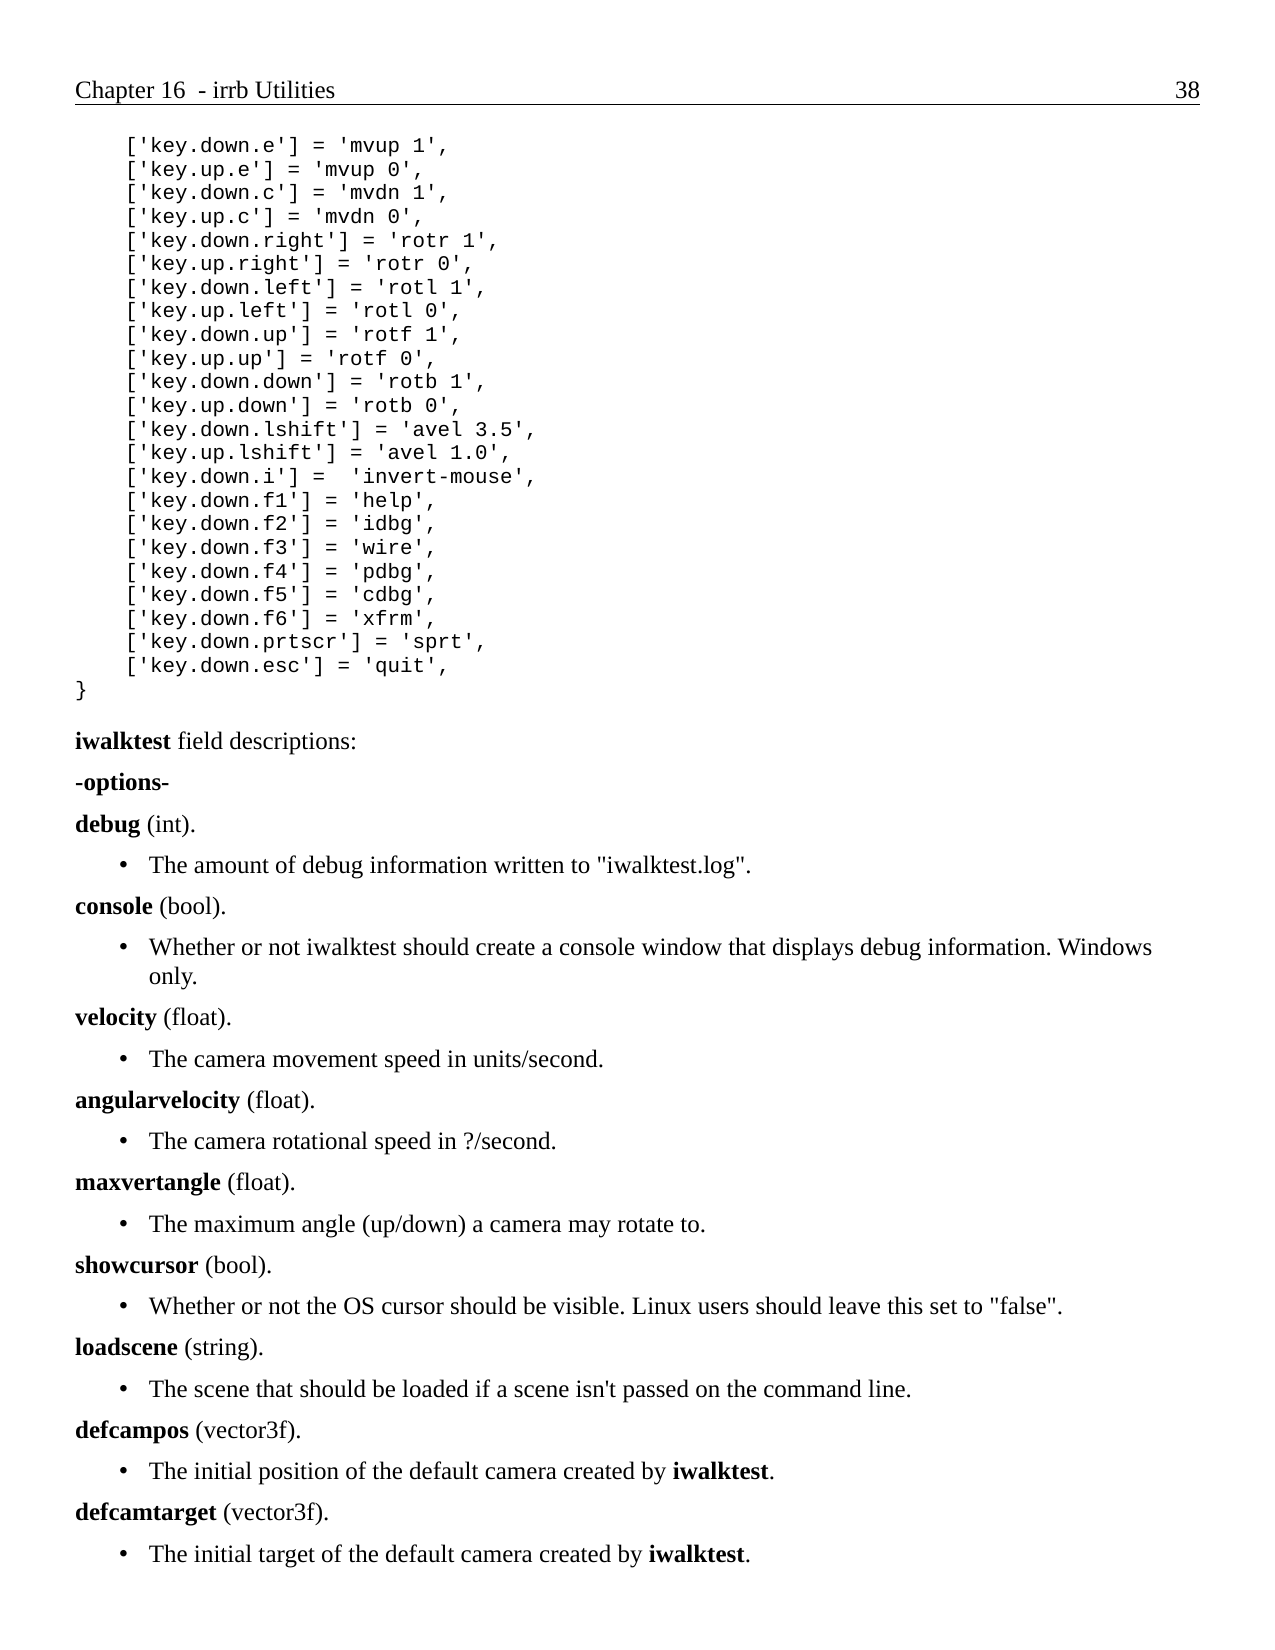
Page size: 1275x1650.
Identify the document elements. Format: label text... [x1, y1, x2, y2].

text maxvertangle (float). [75, 1167, 1200, 1196]
text ['key.down.left'] = 'rotl 1', [75, 277, 1200, 301]
text velocity (float). [75, 1002, 1200, 1031]
text console (bool). [75, 891, 1200, 920]
text ['key.up.down'] = 'rotb 0', [75, 395, 1200, 419]
text ['key.down.f1'] = 'help', [75, 490, 1200, 513]
text ['key.down.f2'] = 'idbg', [75, 513, 1200, 537]
text ['key.down.right'] = 'rotr 1', [75, 229, 1200, 253]
list The initial position of the default camera created by iwalktest. [119, 1456, 1200, 1485]
list The camera movement speed in units/second. [119, 1044, 1200, 1072]
text ['key.up.right'] = 'rotr 0', [75, 253, 1200, 277]
text ['key.down.f6'] = 'xfrm', [75, 608, 1200, 632]
text ['key.down.f3'] = 'wire', [75, 537, 1200, 561]
text ['key.down.prtscr'] = 'sprt', [75, 632, 1200, 655]
text ['key.down.e'] = 'mvup 1', [75, 135, 1200, 159]
text ['key.up.left'] = 'rotl 0', [75, 301, 1200, 324]
text -options- [75, 767, 1200, 796]
text ['key.up.up'] = 'rotf 0', [75, 348, 1200, 371]
text ['key.down.esc'] = 'quit', [75, 655, 1200, 679]
text loadscene (string). [75, 1332, 1200, 1361]
text defcamtarget (vector3f). [75, 1497, 1200, 1526]
list The maximum angle (up/down) a camera may rotate to. [119, 1209, 1200, 1237]
list The camera rotational speed in ?/second. [119, 1126, 1200, 1155]
text ['key.up.lshift'] = 'avel 1.0', [75, 442, 1200, 466]
list Whether or not iwalktest should create a console window that displays debug information. Windows only. [119, 932, 1200, 990]
list Whether or not the OS cursor should be visible. Linux users should leave this set to "false". [119, 1291, 1200, 1320]
list The amount of debug information written to "iwalktest.log". [119, 850, 1200, 879]
text ['key.down.down'] = 'rotb 1', [75, 371, 1200, 395]
text angularvelocity (float). [75, 1085, 1200, 1114]
text ['key.up.c'] = 'mvdn 0', [75, 206, 1200, 229]
text ['key.down.lshift'] = 'avel 3.5', [75, 419, 1200, 442]
text ['key.down.i'] = 'invert-mouse', [75, 466, 1200, 490]
list The initial target of the default camera created by iwalktest. [119, 1539, 1200, 1567]
list The scene that should be loaded if a scene isn't passed on the command line. [119, 1374, 1200, 1402]
text } [75, 679, 1200, 702]
text ['key.down.c'] = 'mvdn 1', [75, 182, 1200, 206]
text showcursor (bool). [75, 1250, 1200, 1279]
text ['key.down.up'] = 'rotf 1', [75, 324, 1200, 348]
text ['key.down.f5'] = 'cdbg', [75, 584, 1200, 608]
text debug (int). [75, 809, 1200, 837]
text ['key.up.e'] = 'mvup 0', [75, 159, 1200, 182]
text defcampos (vector3f). [75, 1415, 1200, 1444]
text iwalktest field descriptions: [75, 726, 1200, 755]
text ['key.down.f4'] = 'pdbg', [75, 561, 1200, 584]
